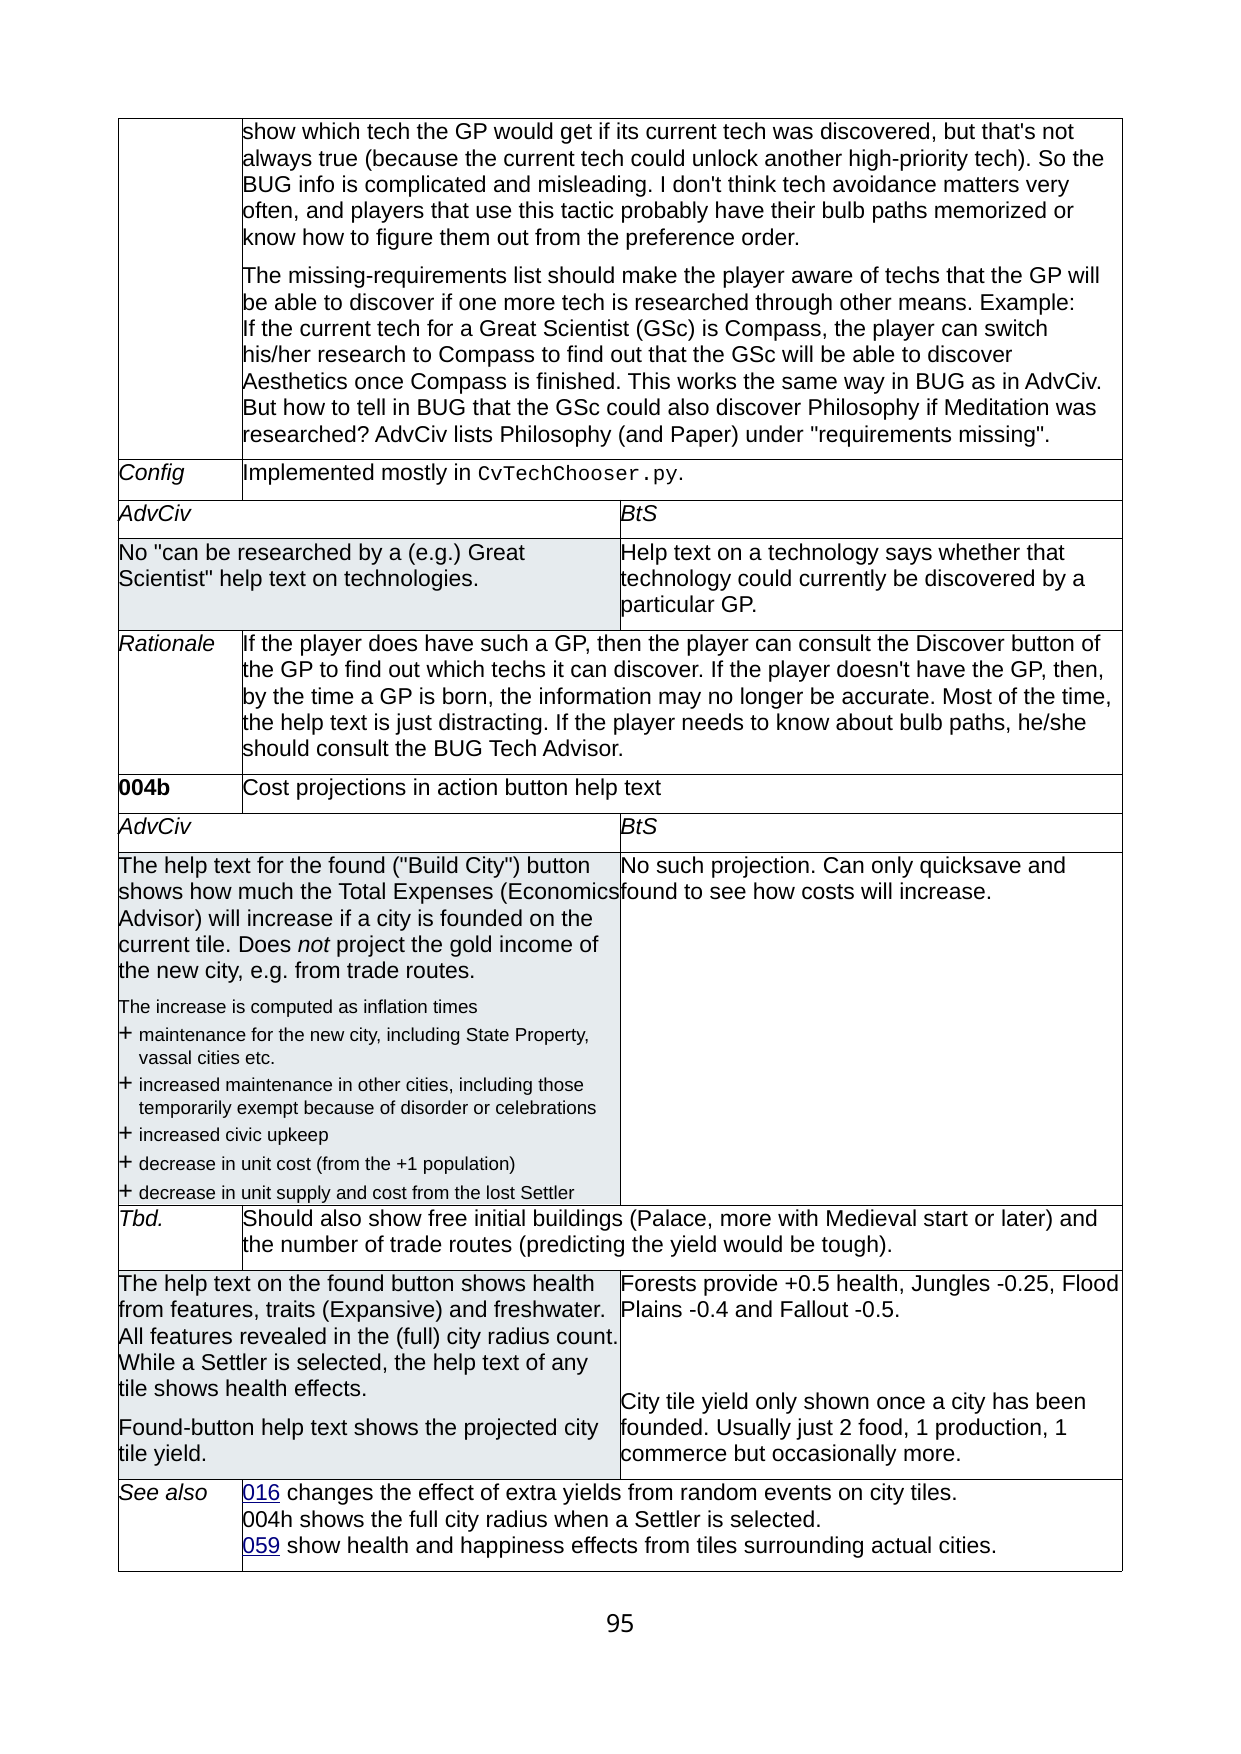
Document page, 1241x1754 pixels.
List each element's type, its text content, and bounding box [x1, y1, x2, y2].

table_cell Implemented mostly in CvTechChooser.py. [243, 460, 1122, 499]
table_cell Cost projections in action button help text [243, 775, 1122, 813]
table_cell Tbd. [119, 1206, 242, 1270]
table_cell No "can be researched by a (e.g.) Great Scientist" help text on technologies. [119, 539, 620, 630]
table_cell show which tech the GP would get if its current tech was discovered, but that's not always true (because the current tech could unlock another high-priority tech). So the BUG info is complicated and misleading. I don't think tech avoidance matters very often, and players that use this tactic probably have their bulb paths memorized or know how to figure them out from the preference order. The missing-requirements list should make the player aware of techs that the GP will be able to discover if one more tech is researched through other means. Example: If the current tech for a Great Scientist (GSc) is Compass, the player can switch his/her research to Compass to find out that the GSc will be able to discover Aesthetics once Compass is finished. This works the same way in BUG as in AdvCiv. But how to tell in BUG that the GSc could also discover Philosophy if Meditation was researched? AdvCiv lists Philosophy (and Paper) under "requirements missing". [243, 119, 1122, 459]
table_cell BtS [621, 501, 1122, 538]
table_cell Forests provide +0.5 health, Jungles -0.25, Flood Plains -0.4 and Fallout -0.5. City tile yield only shown once a city has been founded. Usually just 2 food, 1 production, 1 commerce but occasionally more. [621, 1271, 1122, 1479]
table_cell 016 changes the effect of extra yields from random events on city tiles. 004h shows the full city radius when a Settler is selected. 059 show health and happiness effects from tiles surrounding actual cities. [243, 1480, 1122, 1571]
table_cell Help text on a technology says whether that technology could currently be discovered by a particular GP. [621, 539, 1122, 630]
table_cell If the player does have such a GP, then the player can consult the Discover button of the GP to find out which techs it can discover. If the player doesn't have the GP, then, by the time a GP is born, the information may no longer be accurate. Most of the time, the help text is just distracting. If the player needs to know about bulb paths, he/she should consult the BUG Tech Advisor. [243, 631, 1122, 774]
table_cell Should also show free initial buildings (Palace, more with Medieval start or later) and the number of trade routes (predicting the yield would be tough). [243, 1206, 1122, 1270]
table_cell AdvCiv [119, 814, 620, 852]
table_cell The help text for the found ("Build City") button shows how much the Total Expenses (Economics Advisor) will increase if a city is founded on the current tile. Does not project the gold income of the new city, e.g. from trade routes. The increase is computed as inflation times maintenance for the new city, including State Property, vassal cities etc. increased maintenance in other cities, including those temporarily exempt because of disorder or celebrations increased civic upkeep decrease in unit cost (from the +1 population) decrease in unit supply and cost from the lost Settler [119, 853, 620, 1204]
table_cell See also [119, 1480, 242, 1571]
table_cell BtS [621, 814, 1122, 852]
table_cell 004b [119, 775, 242, 813]
table_cell The help text on the found button shows health from features, traits (Expansive) and freshwater. All features revealed in the (full) city radius count. While a Settler is selected, the help text of any tile shows health effects. Found-button help text shows the projected city tile yield. [119, 1271, 620, 1479]
table_cell AdvCiv [119, 501, 620, 538]
table_cell No such projection. Can only quicksave and found to see how costs will increase. [621, 853, 1122, 1204]
table_cell Rationale [119, 631, 242, 774]
table_cell [119, 119, 242, 459]
table_cell Config [119, 460, 242, 499]
